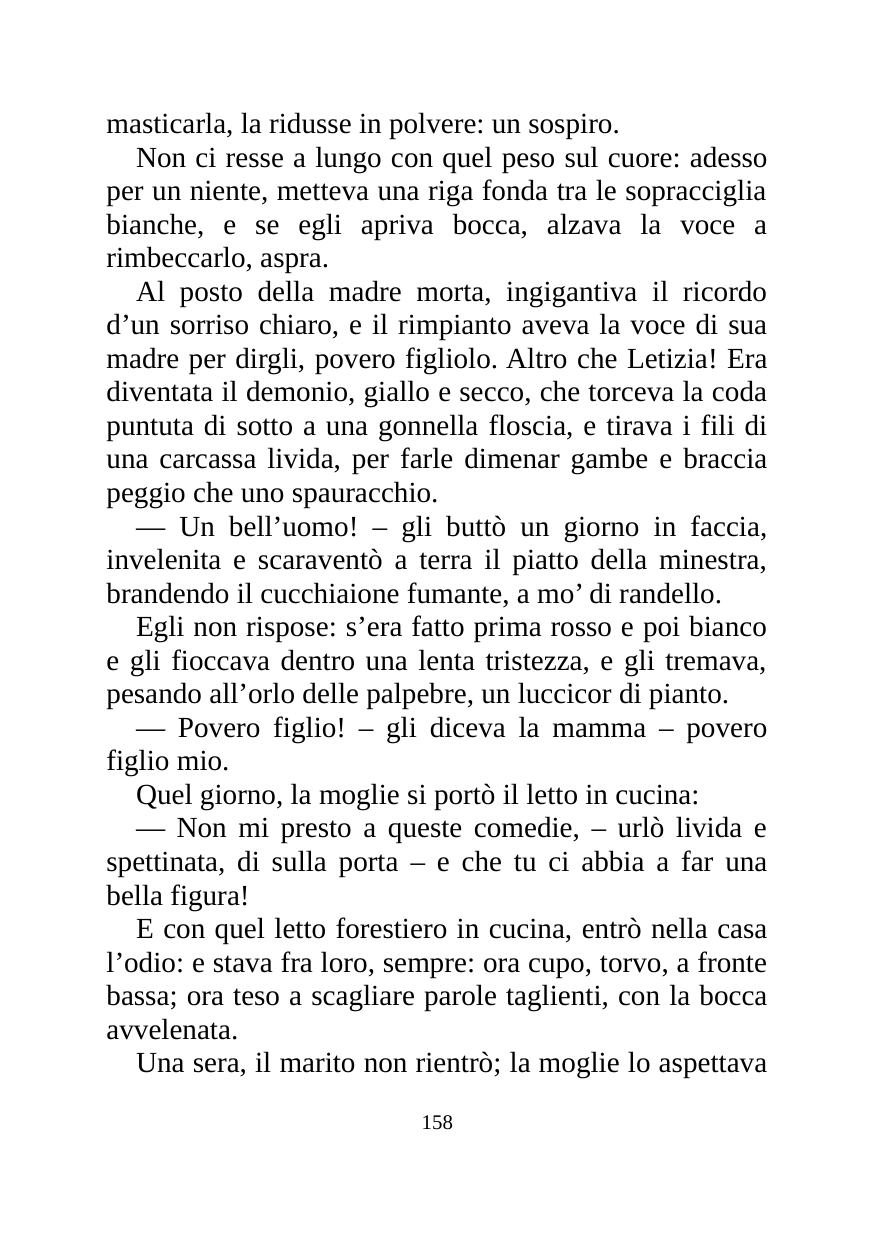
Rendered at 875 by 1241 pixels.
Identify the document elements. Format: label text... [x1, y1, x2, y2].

text E con quel letto forestiero in cucina, entrò nella casa l’odio: e stava fra loro, sempre: ora cupo, torvo, a fronte bassa; ora teso a scagliare parole taglienti, con la bocca avvelenata. [106, 911, 768, 1045]
text Egli non rispose: s’era fatto prima rosso e poi bianco e gli fioccava dentro una lenta tristezza, e gli tremava, pesando all’orlo delle palpebre, un luccicor di pianto. [106, 609, 768, 710]
text — Un bell’uomo! – gli buttò un giorno in faccia, invelenita e scaraventò a terra il piatto della minestra, brandendo il cucchiaione fumante, a mo’ di randello. [106, 509, 768, 609]
text — Non mi presto a queste comedie, – urlò livida e spettinata, di sulla porta – e che tu ci abbia a far una bella figura! [106, 811, 768, 911]
text Una sera, il marito non rientrò; la moglie lo aspettava [106, 1045, 768, 1079]
text Quel giorno, la moglie si portò il letto in cucina: [106, 777, 768, 811]
text — Povero figlio! – gli diceva la mamma – povero figlio mio. [106, 710, 768, 777]
text masticarla, la ridusse in polvere: un sospiro. [106, 106, 768, 140]
text Al posto della madre morta, ingigantiva il ricordo d’un sorriso chiaro, e il rimpianto aveva la voce di sua madre per dirgli, povero figliolo. Altro che Letizia! Era diventata il demonio, giallo e secco, che torceva la coda puntuta di sotto a una gonnella floscia, e tirava i fili di una carcassa livida, per farle dimenar gambe e braccia peggio che uno spauracchio. [106, 274, 768, 509]
text Non ci resse a lungo con quel peso sul cuore: adesso per un niente, metteva una riga fonda tra le sopracciglia bianche, e se egli apriva bocca, alzava la voce a rimbeccarlo, aspra. [106, 140, 768, 274]
